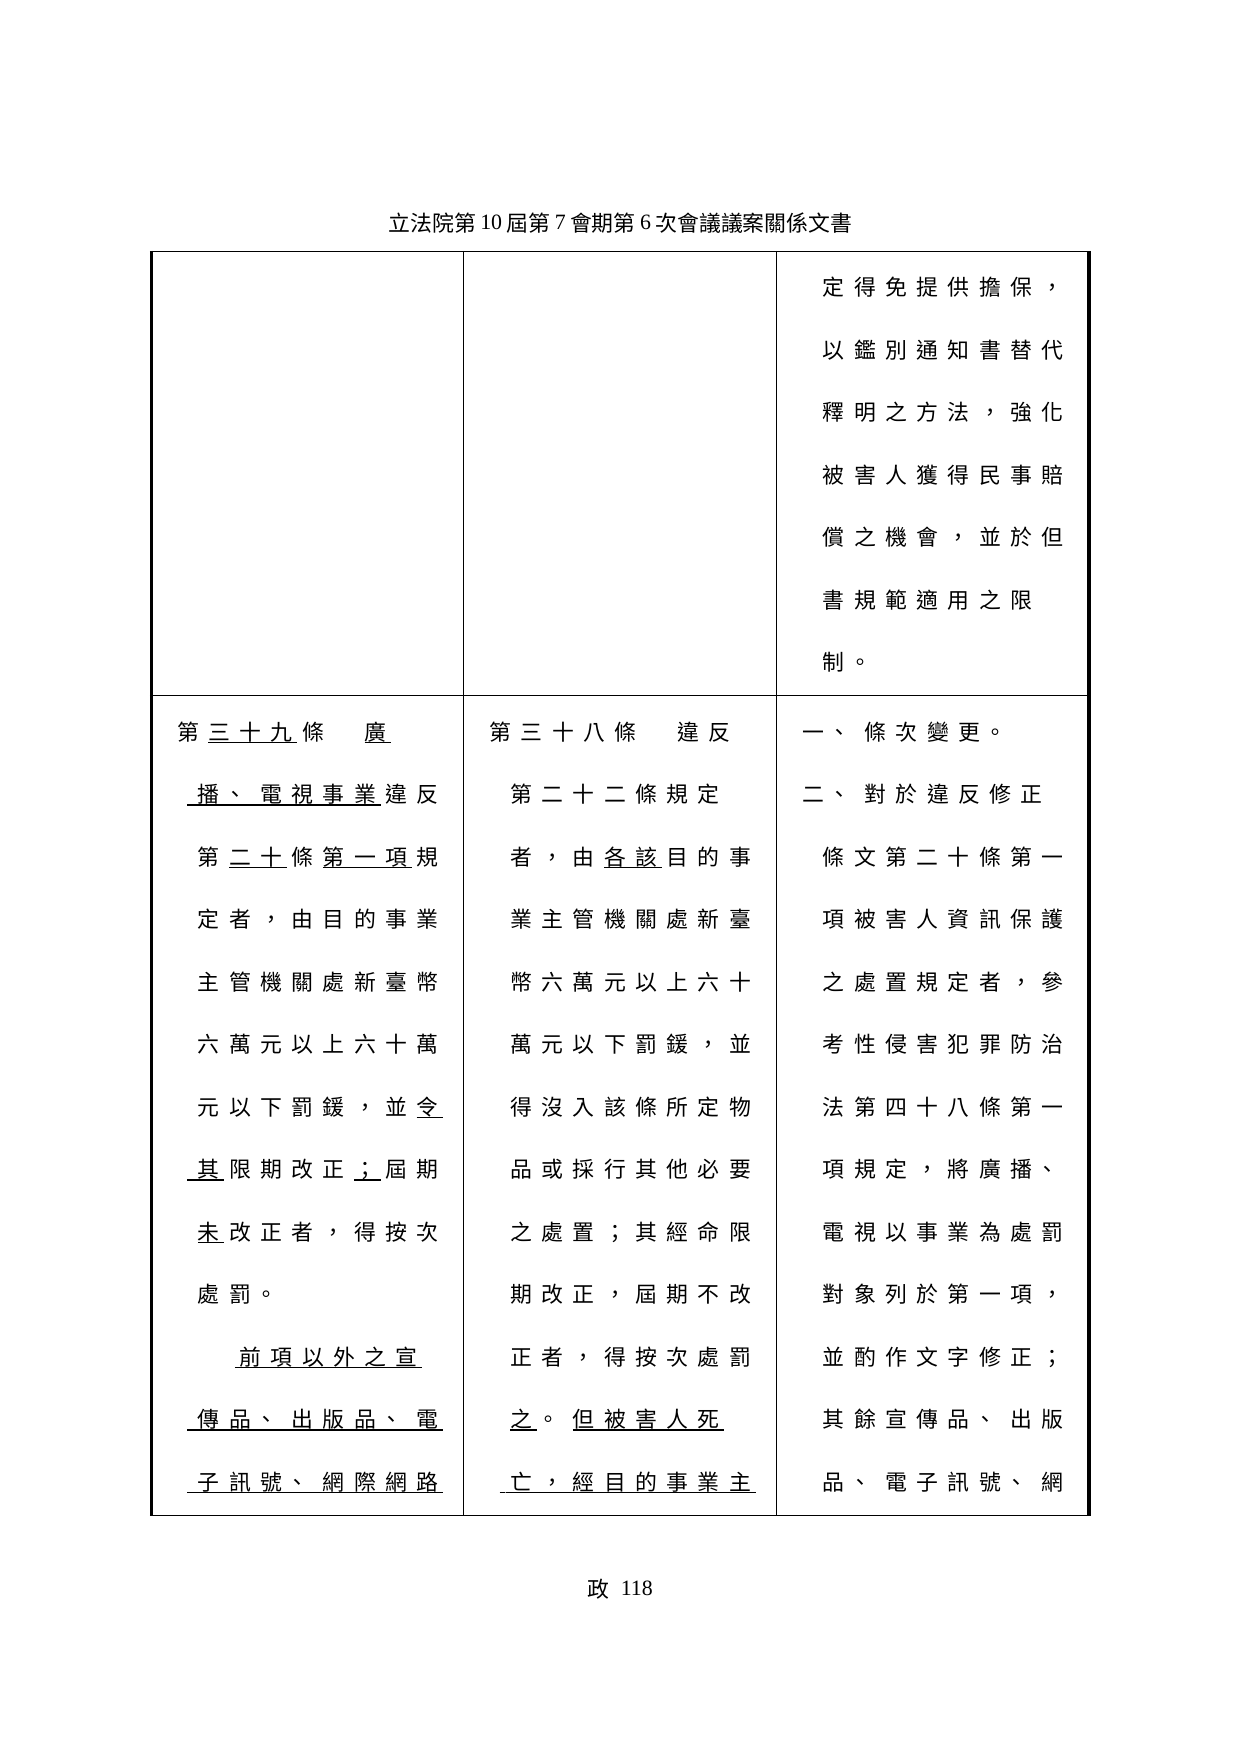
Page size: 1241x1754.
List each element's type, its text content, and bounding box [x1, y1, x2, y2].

table_cell 定得免提供擔保，以鑑別通知書替代釋明之方法，強化被害人獲得民事賠償之機會，並於但書規範適用之限制。 [777, 252, 1087, 695]
table_cell 第三十九條 廣播、電視事業違反第二十條第一項規定者，由目的事業主管機關處新臺幣六萬元以上六十萬元以下罰鍰，並令其限期改正；屆期未改正者，得按次處罰。 前項以外之宣傳品、出版品、電子訊號、網際網路 [153, 696, 463, 1514]
table_cell 第三十八條 違反第二十二條規定者，由各該目的事業主管機關處新臺幣六萬元以上六十萬元以下罰鍰，並得沒入該條所定物品或採行其他必要之處置；其經命限期改正，屆期不改正者，得按次處罰之。但被害人死亡，經目的事業主 [464, 696, 776, 1514]
table_cell 一、條次變更。 二、對於違反修正條文第二十條第一項被害人資訊保護之處置規定者，參考性侵害犯罪防治法第四十八條第一項規定，將廣播、電視以事業為處罰對象列於第一項，並酌作文字修正；其餘宣傳品、出版品、電子訊號、網 [777, 696, 1087, 1514]
table_cell [153, 252, 463, 695]
table_cell [464, 252, 776, 695]
